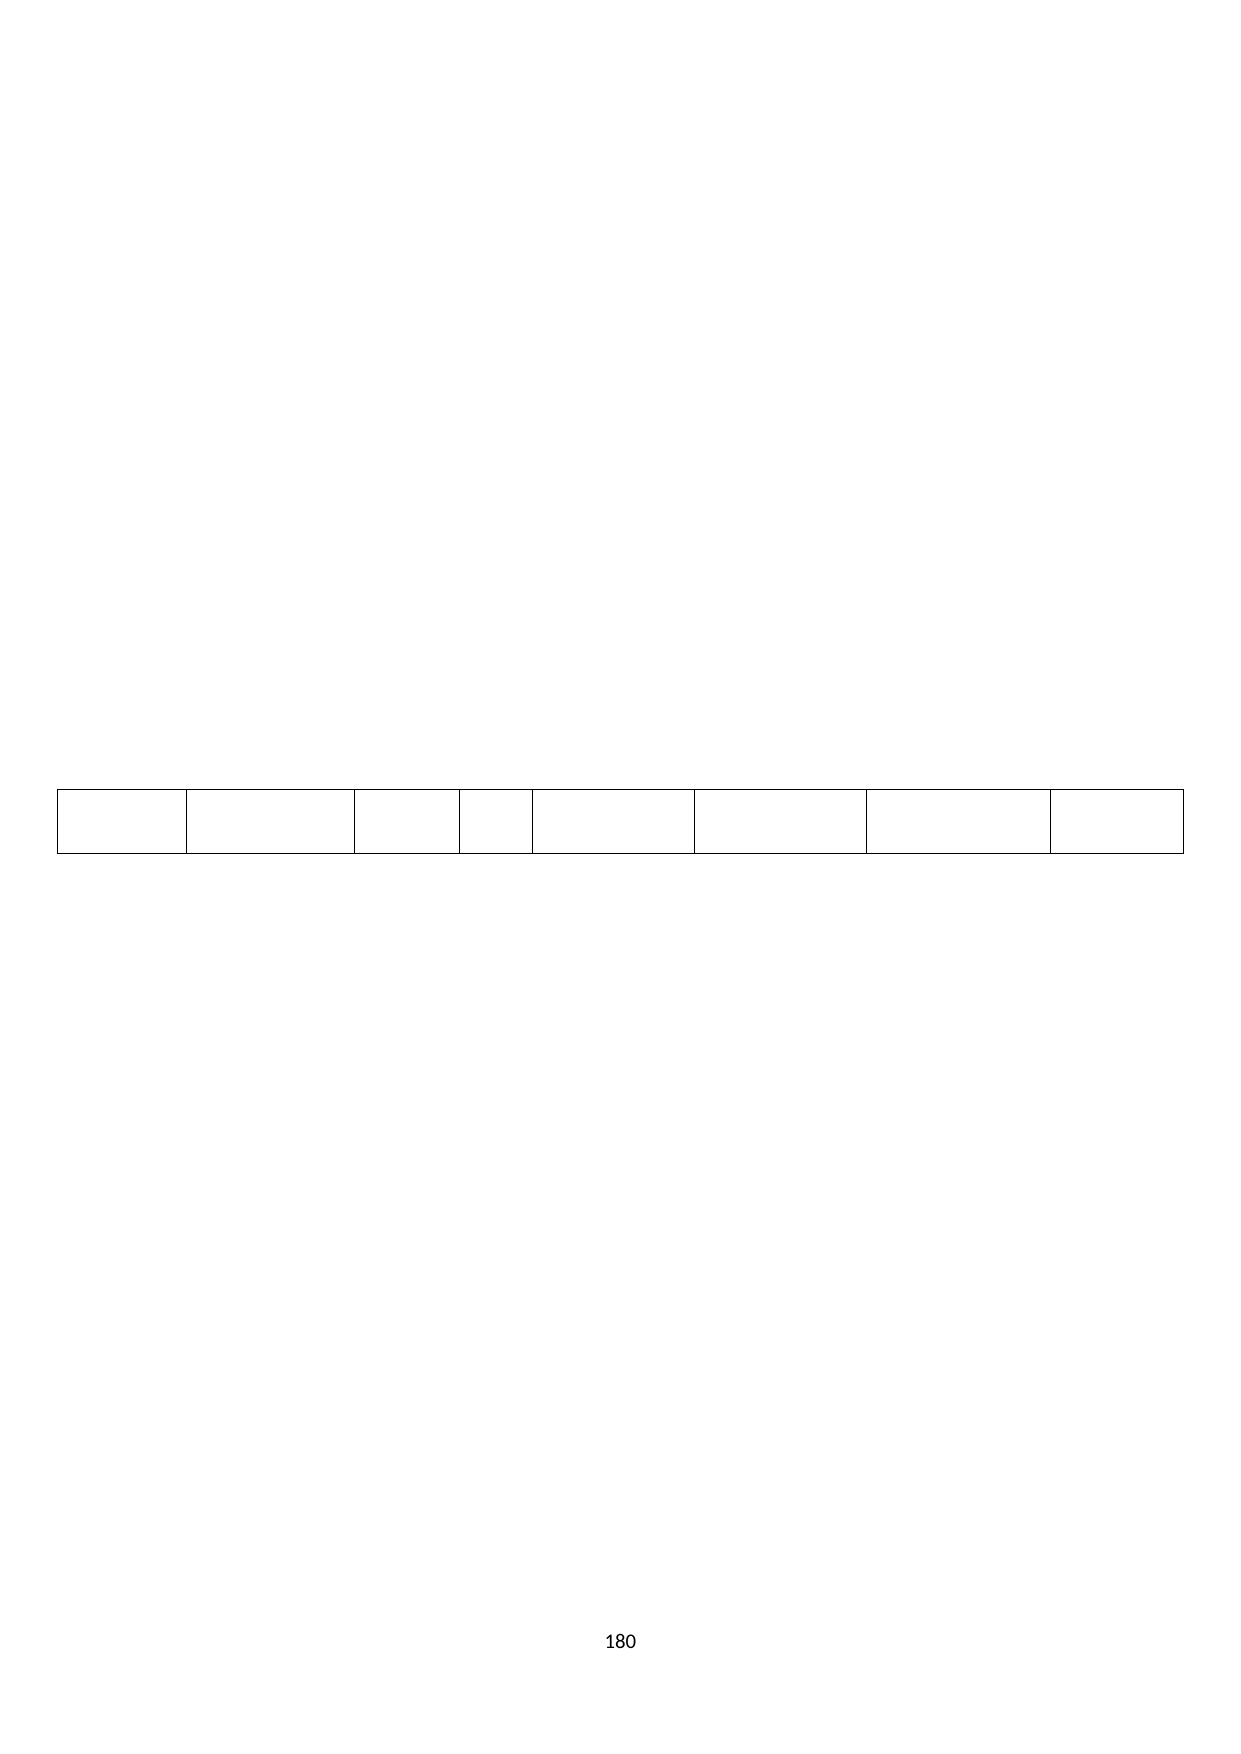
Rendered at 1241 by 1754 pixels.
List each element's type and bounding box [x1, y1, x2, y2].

table_cell [58, 790, 186, 853]
table_cell [355, 790, 459, 853]
table_cell [1051, 790, 1183, 853]
table_cell [460, 790, 532, 853]
table_cell [533, 790, 694, 853]
table_cell [695, 790, 866, 853]
table_cell [867, 790, 1050, 853]
table_cell [187, 790, 354, 853]
